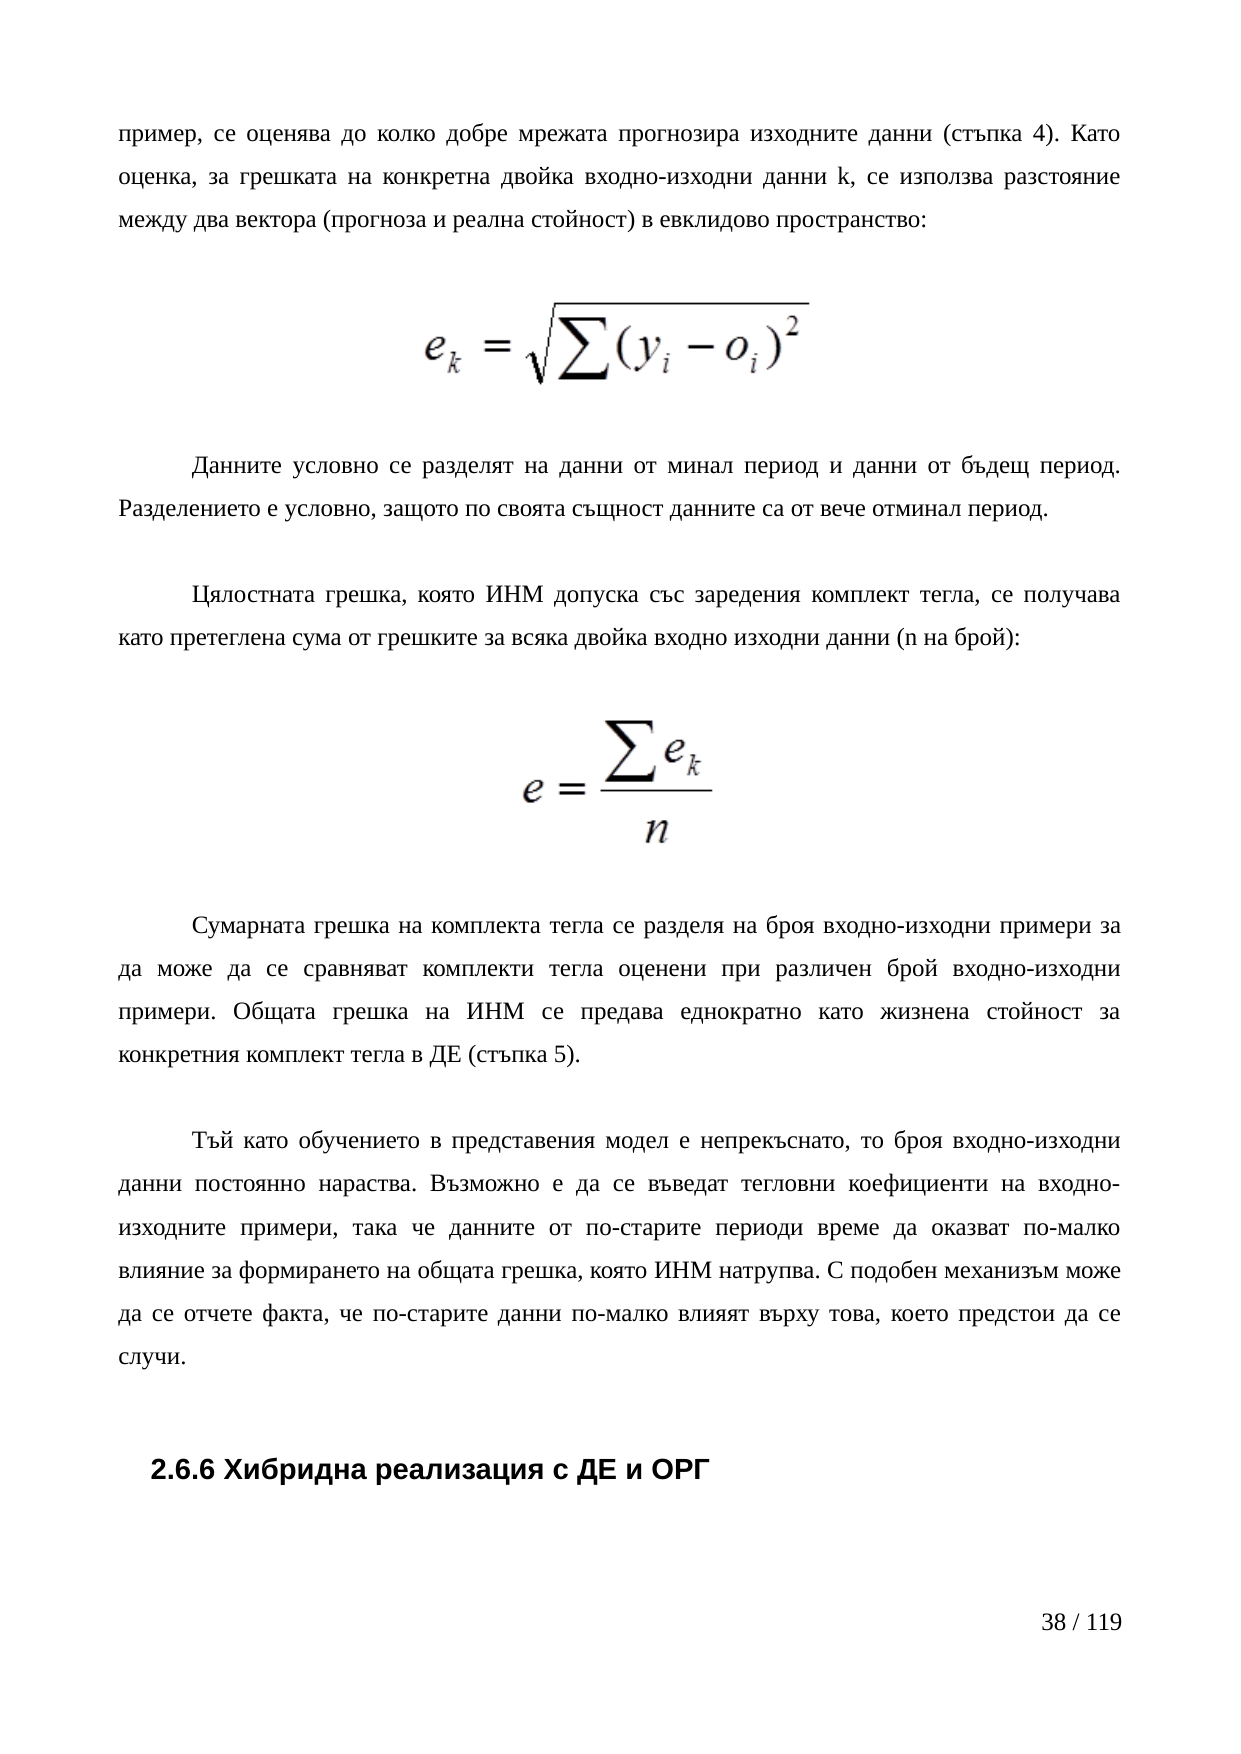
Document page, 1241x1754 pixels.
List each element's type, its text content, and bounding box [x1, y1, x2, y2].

text Данните условно се разделят на данни от минал период и данни от бъдещ период. Разделението е условно, защото по своята същност данните са от вече отминал период. [118, 450, 1122, 522]
text пример, се оценява до колко добре мрежата прогнозира изходните данни (стъпка 4). Като оценка, за грешката на конкретна двойка входно-изходни данни k, се използва разстояние между два вектора (прогноза и реална стойност) в евклидово пространство: [118, 118, 1122, 233]
text Сумарната грешка на комплекта тегла се разделя на броя входно-изходни примери за да може да се сравняват комплекти тегла оценени при различен брой входно-изходни примери. Общата грешка на ИНМ се предава еднократно като жизнена стойност за конкретния комплект тегла в ДЕ (стъпка 5). [118, 910, 1122, 1068]
text Тъй като обучението в представения модел е непрекъснато, то броя входно-изходни данни постоянно нараства. Възможно е да се въведат тегловни коефициенти на входно-изходните примери, така че данните от по-старите периоди време да оказват по-малко влияние за формирането на общата грешка, която ИНМ натрупва. С подобен механизъм може да се отчете факта, че по-старите данни по-малко влияят върху това, което предстои да се случи. [118, 1125, 1122, 1370]
text Цялостната грешка, която ИНМ допуска със заредения комплект тегла, се получава като претеглена сума от грешките за всяка двойка входно изходни данни (n на брой): [118, 579, 1122, 651]
subtitle 2.6.6 Хибридна реализация с ДЕ и ОРГ [118, 1452, 1122, 1486]
